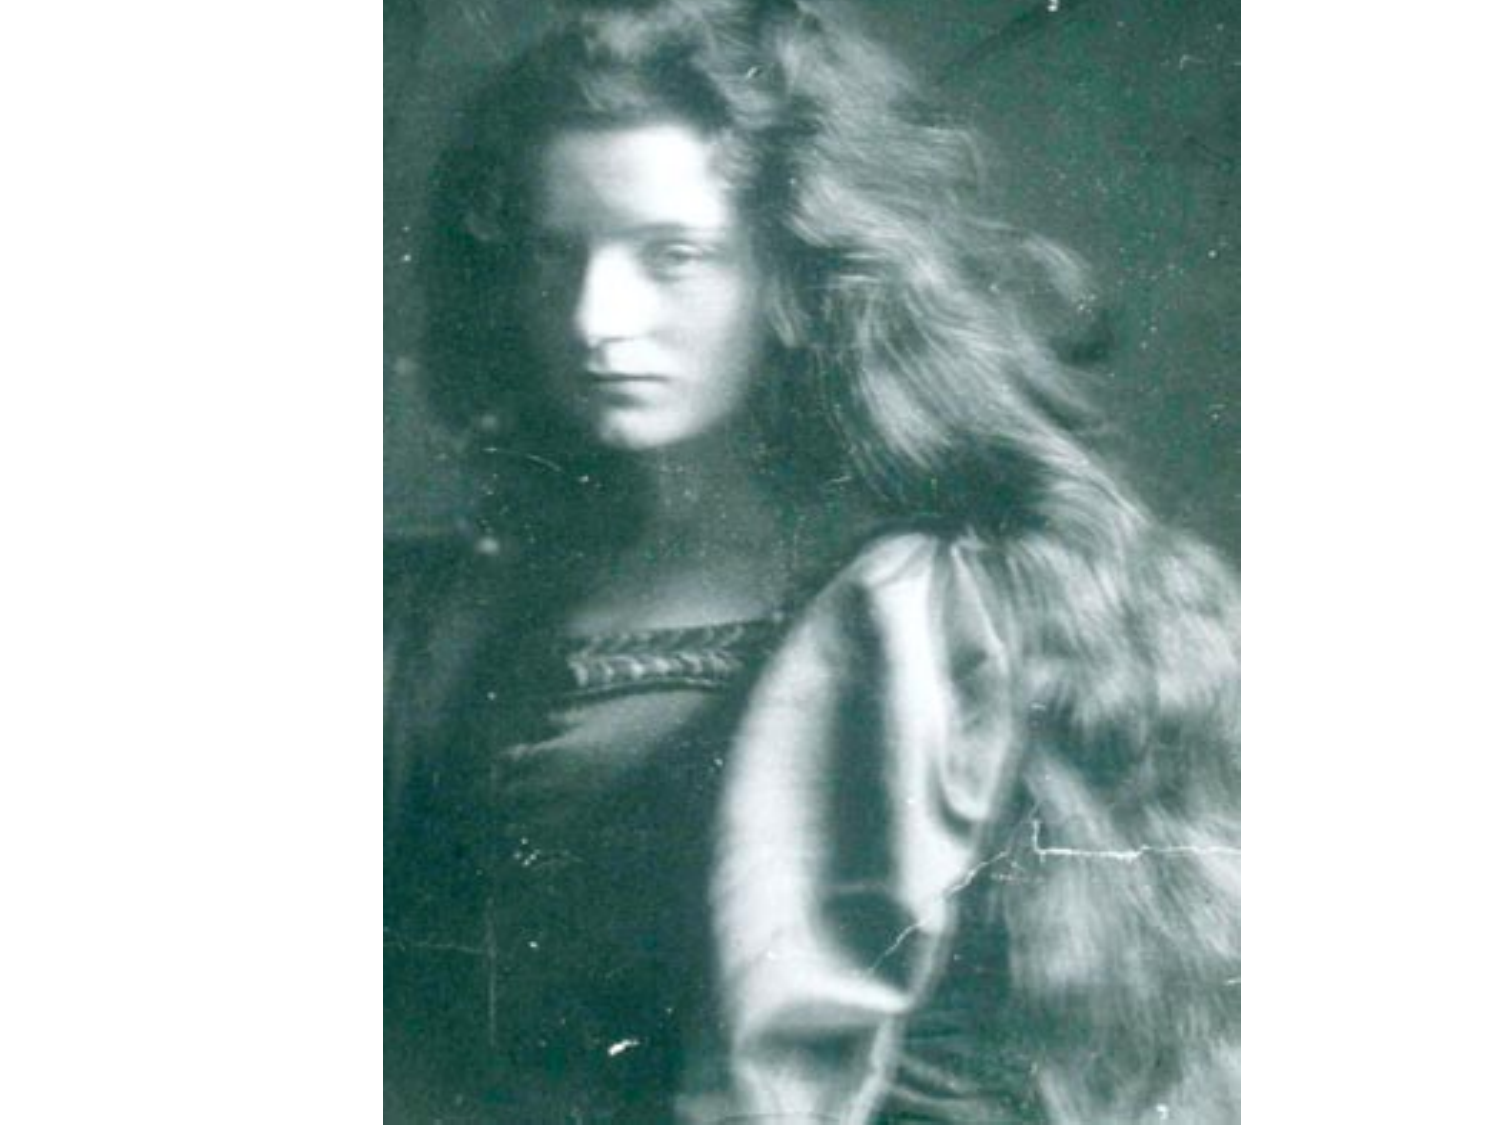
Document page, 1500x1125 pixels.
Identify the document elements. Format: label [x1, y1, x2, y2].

picture [383, 0, 1241, 1125]
